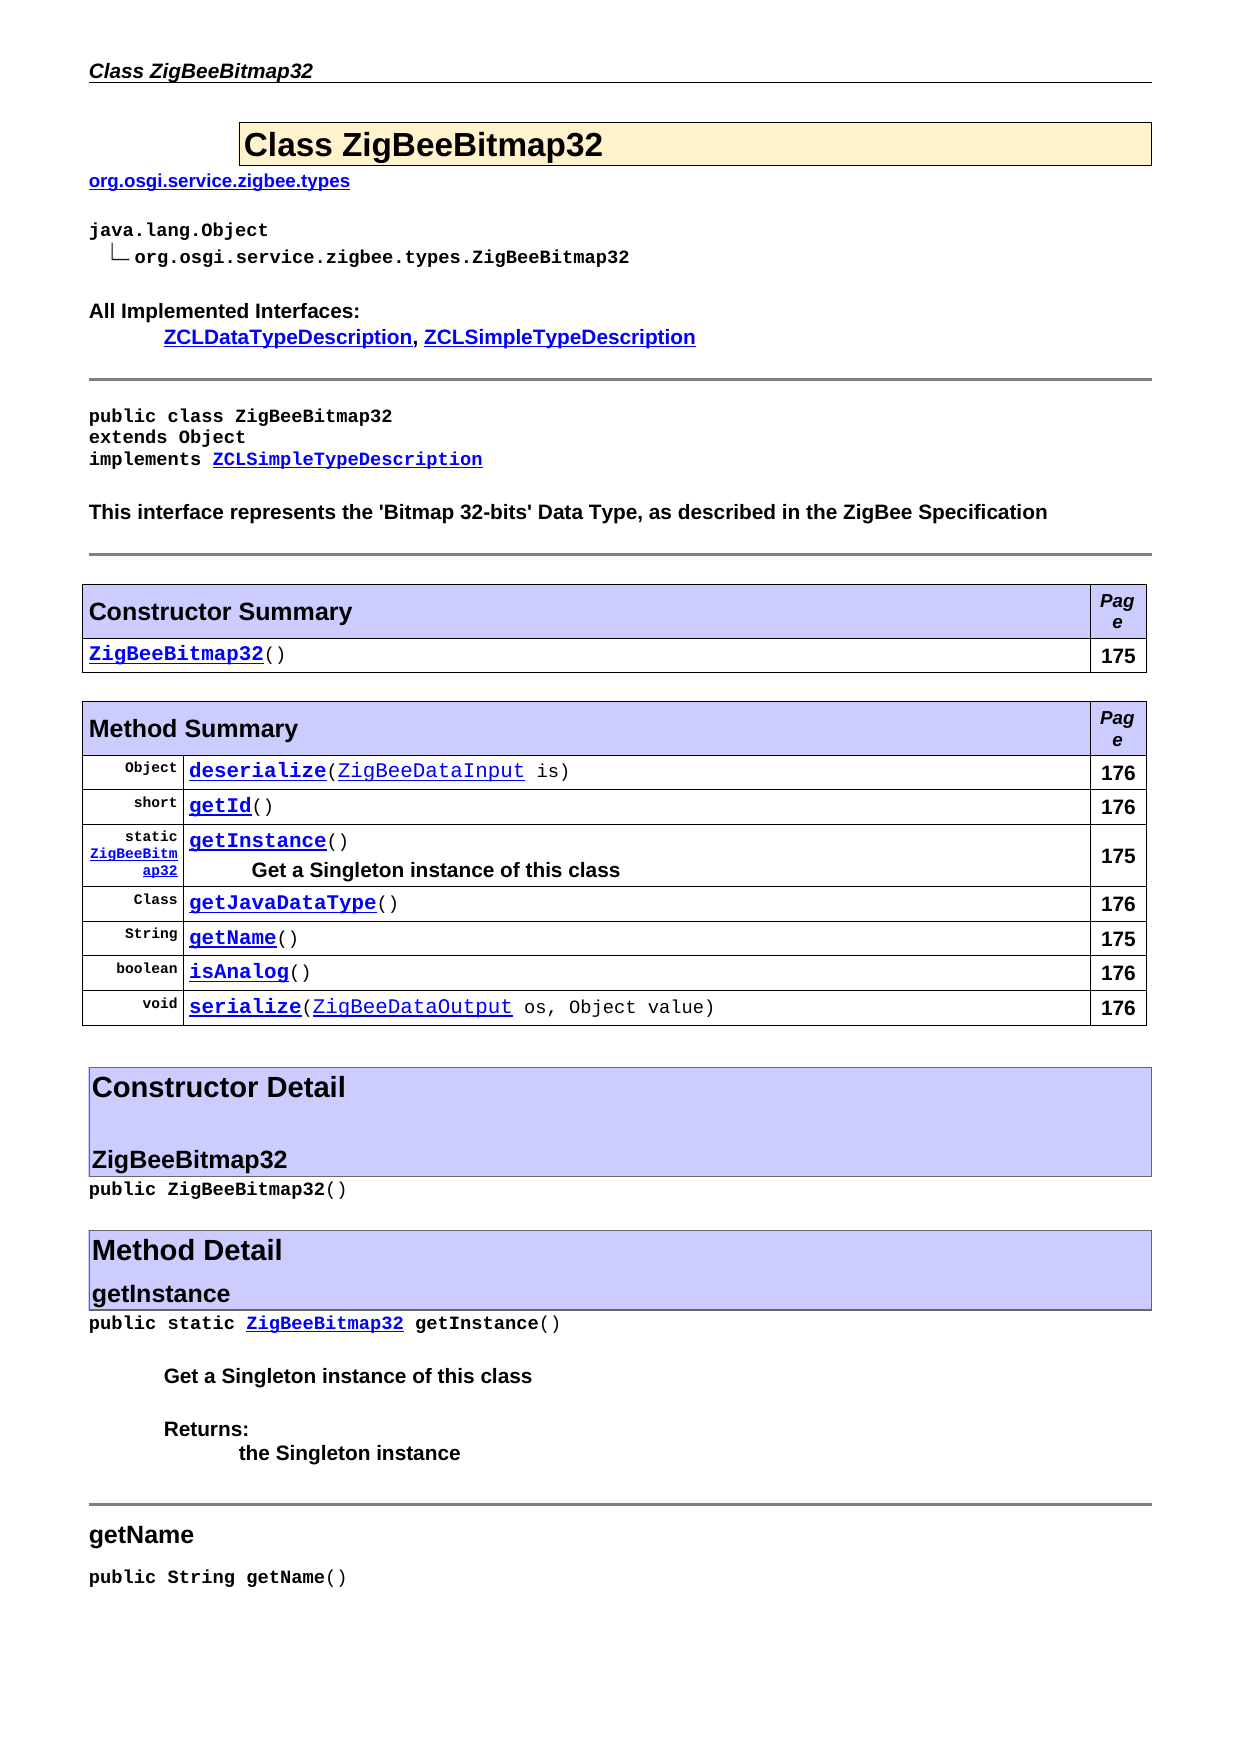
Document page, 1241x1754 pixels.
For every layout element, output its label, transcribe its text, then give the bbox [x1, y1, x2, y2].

table_cell static ZigBeeBitmap32 [83, 825, 183, 886]
table_header Page [1091, 702, 1146, 755]
table_cell Object [83, 756, 183, 789]
subtitle Class ZigBeeBitmap32 [240, 123, 1151, 165]
table_cell Class [83, 887, 183, 921]
text public class ZigBeeBitmap32 [88, 407, 1152, 428]
table_header Constructor Summary [83, 585, 1090, 638]
text org.osgi.service.zigbee.types.ZigBeeBitmap32 [88, 242, 1152, 269]
table_header Method Summary [83, 702, 1090, 755]
table_cell getId() [184, 790, 1090, 824]
table_cell serialize(ZigBeeDataOutput os, Object value) [184, 991, 1090, 1024]
table_cell short [83, 790, 183, 824]
subtitle Constructor Detail [90, 1068, 1151, 1103]
table_cell ZigBeeBitmap32() [83, 639, 1090, 672]
text the Singleton instance [238, 1441, 1152, 1465]
text public String getName() [88, 1568, 1152, 1589]
table_cell getInstance() Get a Singleton instance of this class [184, 825, 1090, 886]
text Get a Singleton instance of this class [163, 1364, 1152, 1388]
picture [111, 241, 135, 264]
subtitle All Implemented Interfaces: [88, 298, 1152, 322]
text This interface represents the 'Bitmap 32-bits' Data Type, as described in the ZigBee Specification [88, 500, 1152, 524]
table_cell deserialize(ZigBeeDataInput is) [184, 756, 1090, 789]
text java.lang.Object [88, 221, 1152, 242]
text public static ZigBeeBitmap32 getInstance() [88, 1313, 1152, 1335]
table_cell 176 [1091, 790, 1146, 824]
text ZCLDataTypeDescription, ZCLSimpleTypeDescription [163, 325, 1152, 349]
table_cell 176 [1091, 756, 1146, 789]
subtitle Method Detail [90, 1231, 1151, 1267]
table_cell isAnalog() [184, 956, 1090, 990]
text Returns: [163, 1417, 1152, 1441]
table_cell 175 [1091, 825, 1146, 886]
text implements ZCLSimpleTypeDescription [88, 449, 1152, 471]
table_cell getName() [184, 922, 1090, 955]
text public ZigBeeBitmap32() [88, 1179, 1152, 1201]
table_cell 175 [1091, 639, 1146, 672]
subtitle ZigBeeBitmap32 [90, 1142, 1151, 1176]
table_cell 176 [1091, 887, 1146, 921]
table_cell getJavaDataType() [184, 887, 1090, 921]
table_cell void [83, 991, 183, 1024]
table_cell 175 [1091, 922, 1146, 955]
text org.osgi.service.zigbee.types [88, 170, 1152, 191]
table_header Page [1091, 585, 1146, 638]
table_cell 176 [1091, 956, 1146, 990]
table_cell boolean [83, 956, 183, 990]
table_cell String [83, 922, 183, 955]
subtitle getInstance [90, 1276, 1151, 1309]
table_cell 176 [1091, 991, 1146, 1024]
text extends Object [88, 428, 1152, 449]
